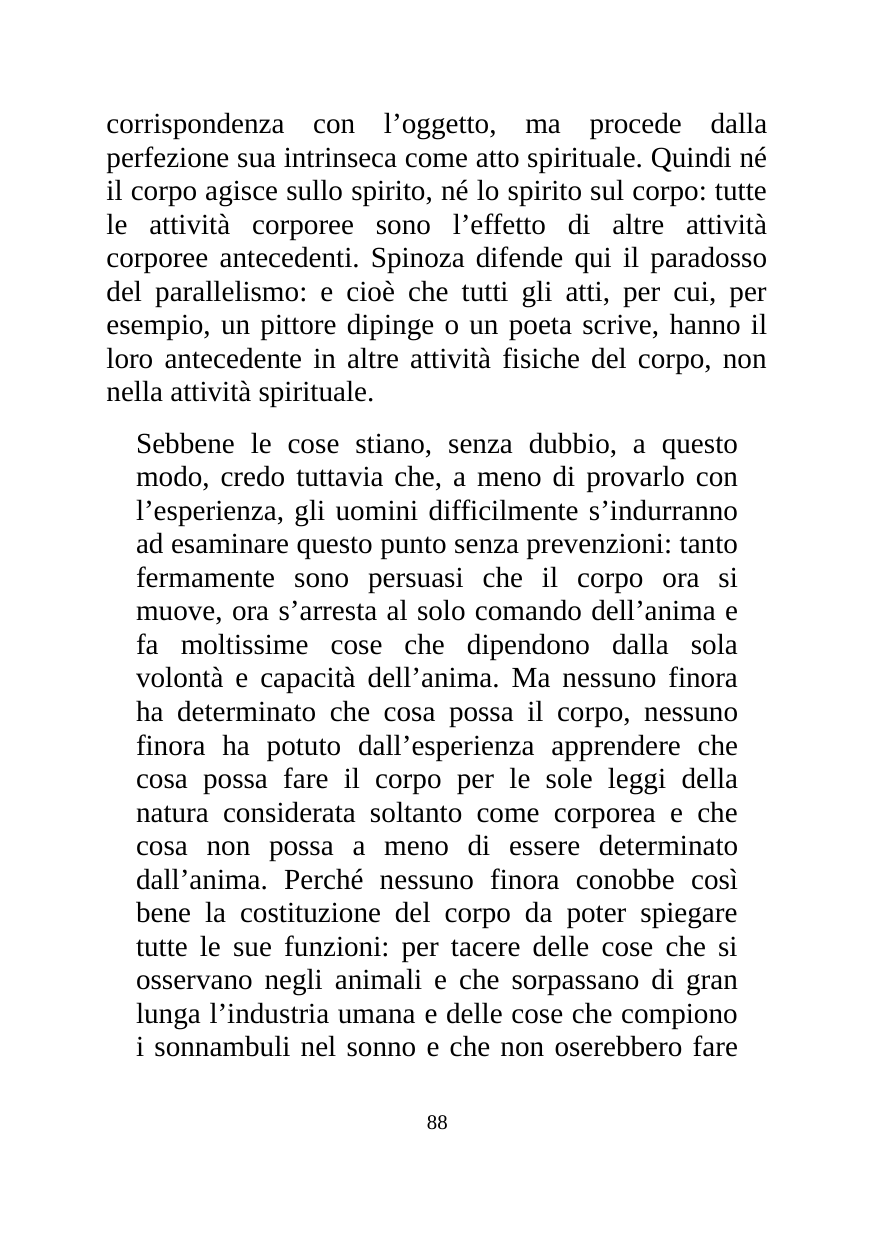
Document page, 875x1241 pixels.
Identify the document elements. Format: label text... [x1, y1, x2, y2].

text Sebbene le cose stiano, senza dubbio, a questo modo, credo tuttavia che, a meno di provarlo con l’esperienza, gli uomini difficilmente s’indurranno ad esaminare questo punto senza prevenzioni: tanto fermamente sono persuasi che il corpo ora si muove, ora s’arresta al solo comando dell’anima e fa moltissime cose che dipendono dalla sola volontà e capacità dell’anima. Ma nessuno finora ha determinato che cosa possa il corpo, nessuno finora ha potuto dall’esperienza apprendere che cosa possa fare il corpo per le sole leggi della natura considerata soltanto come corporea e che cosa non possa a meno di essere determinato dall’anima. Perché nessuno finora conobbe così bene la costituzione del corpo da poter spiegare tutte le sue funzioni: per tacere delle cose che si osservano negli animali e che sorpassano di gran lunga l’industria umana e delle cose che compiono i sonnambuli nel sonno e che non oserebbero fare [136, 426, 738, 1063]
text corrispondenza con l’oggetto, ma procede dalla perfezione sua intrinseca come atto spirituale. Quindi né il corpo agisce sullo spirito, né lo spirito sul corpo: tutte le attività corporee sono l’effetto di altre attività corporee antecedenti. Spinoza difende qui il paradosso del parallelismo: e cioè che tutti gli atti, per cui, per esempio, un pittore dipinge o un poeta scrive, hanno il loro antecedente in altre attività fisiche del corpo, non nella attività spirituale. [106, 106, 768, 408]
